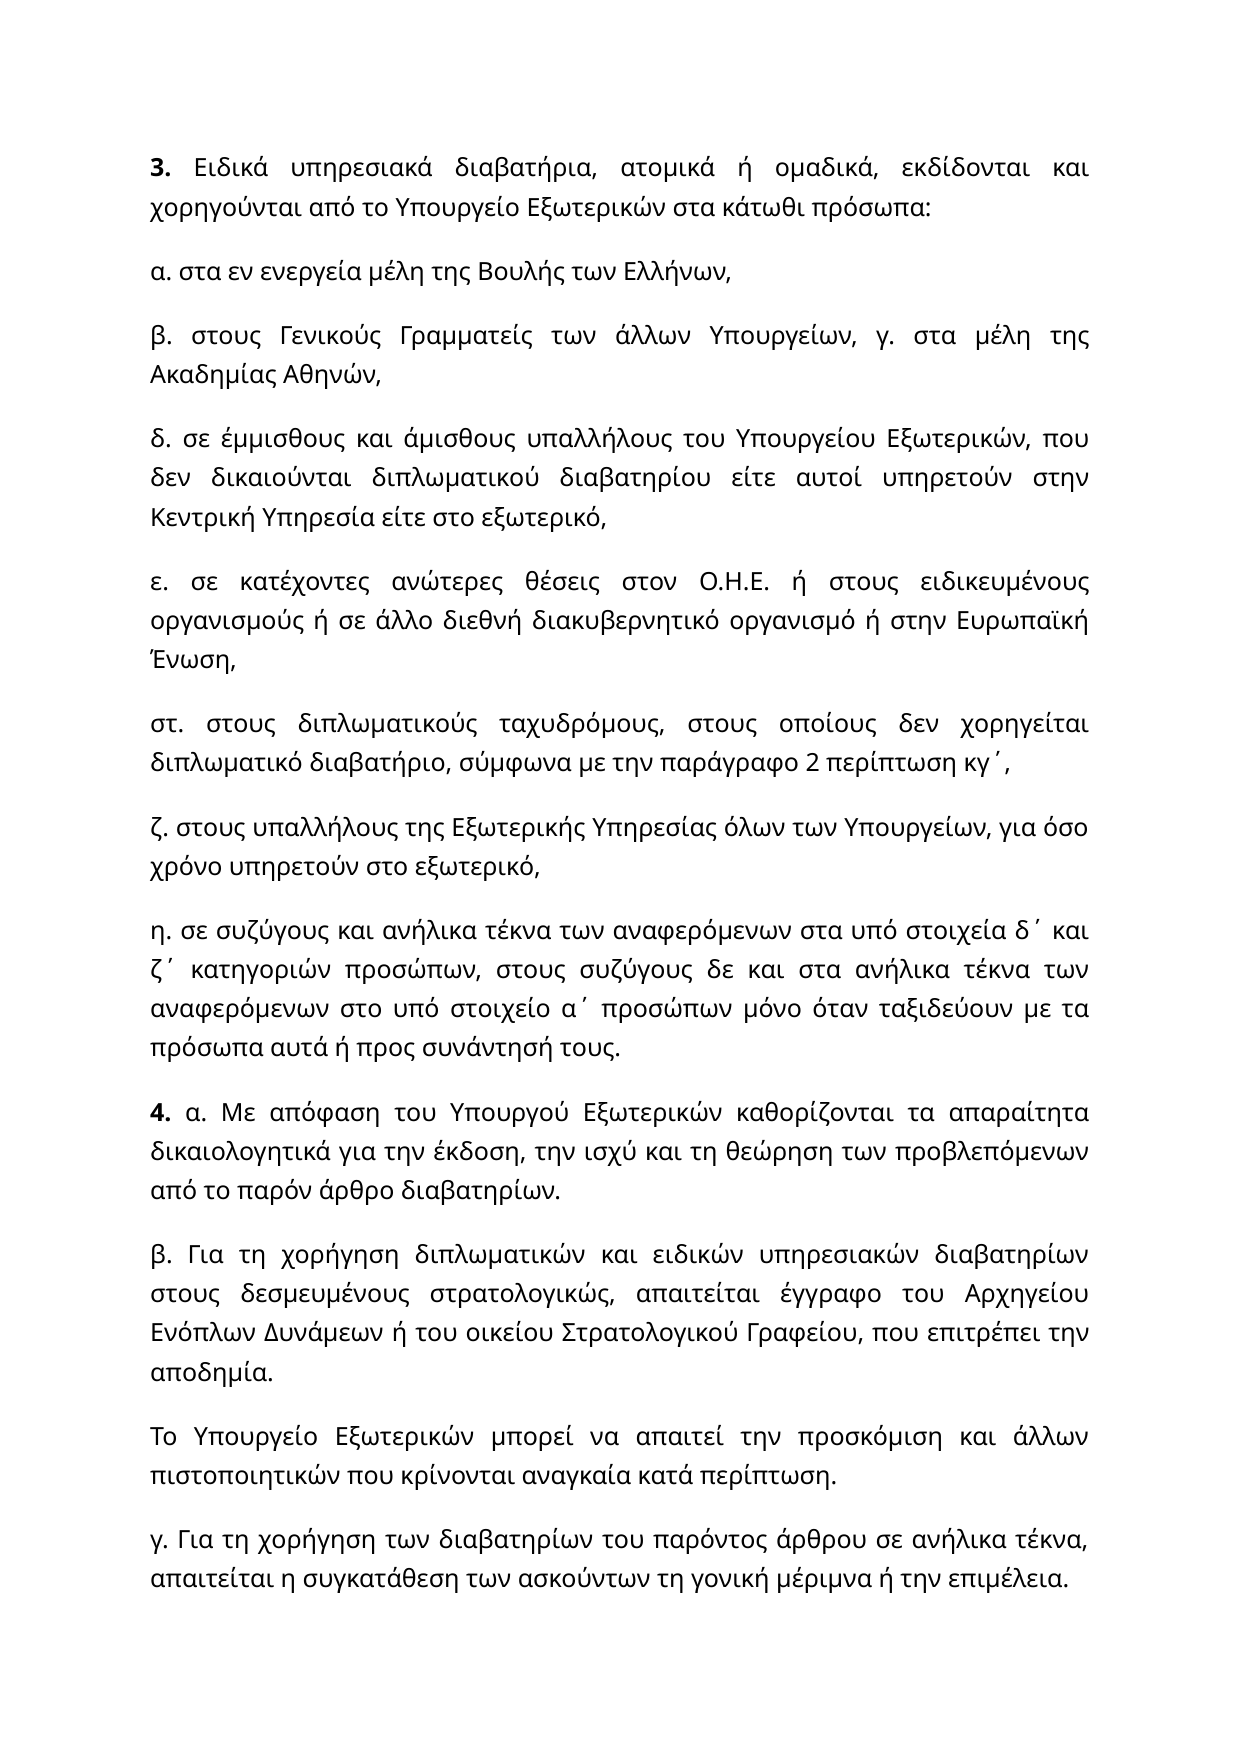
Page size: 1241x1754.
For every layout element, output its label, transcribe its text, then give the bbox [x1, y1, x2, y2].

text ε. σε κατέχοντες ανώτερες θέσεις στον Ο.Η.Ε. ή στους ειδικευμένους οργανισμούς ή σε άλλο διεθνή διακυβερνητικό οργανισμό ή στην Ευρωπαϊκή Ένωση, [150, 563, 1090, 676]
text γ. Για τη χορήγηση των διαβατηρίων του παρόντος άρθρου σε ανήλικα τέκνα, απαιτείται η συγκατάθεση των ασκούντων τη γονική μέριμνα ή την επιμέλεια. [150, 1522, 1090, 1595]
text 3. Ειδικά υπηρεσιακά διαβατήρια, ατομικά ή ομαδικά, εκδίδονται και χορηγούνται από το Υπουργείο Εξωτερικών στα κάτωθι πρόσωπα: [150, 150, 1090, 223]
text ζ. στους υπαλλήλους της Εξωτερικής Υπηρεσίας όλων των Υπουργείων, για όσο χρόνο υπηρετούν στο εξωτερικό, [150, 809, 1090, 882]
text α. στα εν ενεργεία μέλη της Βουλής των Ελλήνων, [150, 253, 1090, 287]
text β. στους Γενικούς Γραμματείς των άλλων Υπουργείων, γ. στα μέλη της Ακαδημίας Αθηνών, [150, 317, 1090, 391]
text δ. σε έμμισθους και άμισθους υπαλλήλους του Υπουργείου Εξωτερικών, που δεν δικαιούνται διπλωματικού διαβατηρίου είτε αυτοί υπηρετούν στην Κεντρική Υπηρεσία είτε στο εξωτερικό, [150, 421, 1090, 533]
text 4. α. Με απόφαση του Υπουργού Εξωτερικών καθορίζονται τα απαραίτητα δικαιολογητικά για την έκδοση, την ισχύ και τη θεώρηση των προβλεπόμενων από το παρόν άρθρο διαβατηρίων. [150, 1094, 1090, 1207]
text στ. στους διπλωματικούς ταχυδρόμους, στους οποίους δεν χορηγείται διπλωματικό διαβατήριο, σύμφωνα με την παράγραφο 2 περίπτωση κγ΄, [150, 706, 1090, 779]
text Το Υπουργείο Εξωτερικών μπορεί να απαιτεί την προσκόμιση και άλλων πιστοποιητικών που κρίνονται αναγκαία κατά περίπτωση. [150, 1418, 1090, 1492]
text β. Για τη χορήγηση διπλωματικών και ειδικών υπηρεσιακών διαβατηρίων στους δεσμευμένους στρατολογικώς, απαιτείται έγγραφο του Αρχηγείου Ενόπλων Δυνάμεων ή του οικείου Στρατολογικού Γραφείου, που επιτρέπει την αποδημία. [150, 1237, 1090, 1388]
text η. σε συζύγους και ανήλικα τέκνα των αναφερόμενων στα υπό στοιχεία δ΄ και ζ΄ κατηγοριών προσώπων, στους συζύγους δε και στα ανήλικα τέκνα των αναφερόμενων στο υπό στοιχείο α΄ προσώπων μόνο όταν ταξιδεύουν με τα πρόσωπα αυτά ή προς συνάντησή τους. [150, 912, 1090, 1064]
